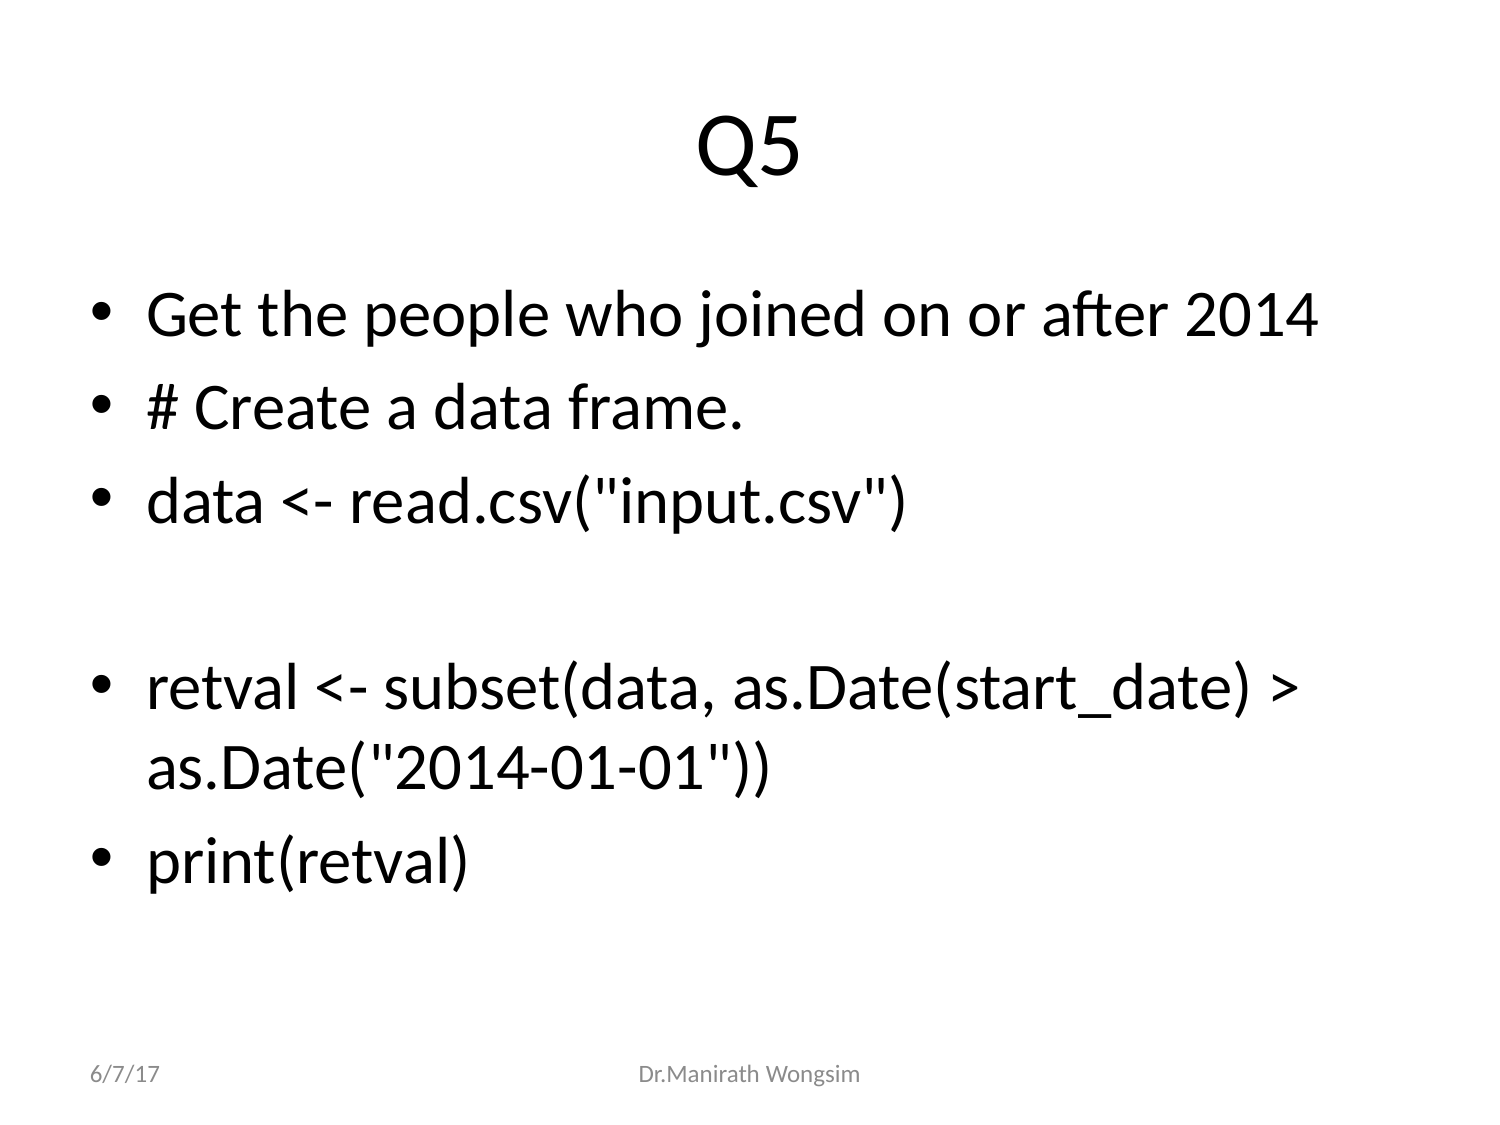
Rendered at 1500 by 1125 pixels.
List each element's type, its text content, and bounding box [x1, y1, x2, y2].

text_box Dr.Manirath Wongsim [512, 1042, 988, 1103]
text_box Q5 [75, 45, 1425, 233]
text_box Get the people who joined on or after 2014 # Create a data frame. data <- read.csv("input.csv") retval <- subset(data, as.Date(start_date) > as.Date("2014-01-01")) print(retval) [75, 262, 1425, 1005]
text_box 6/7/17 [74, 1042, 425, 1103]
